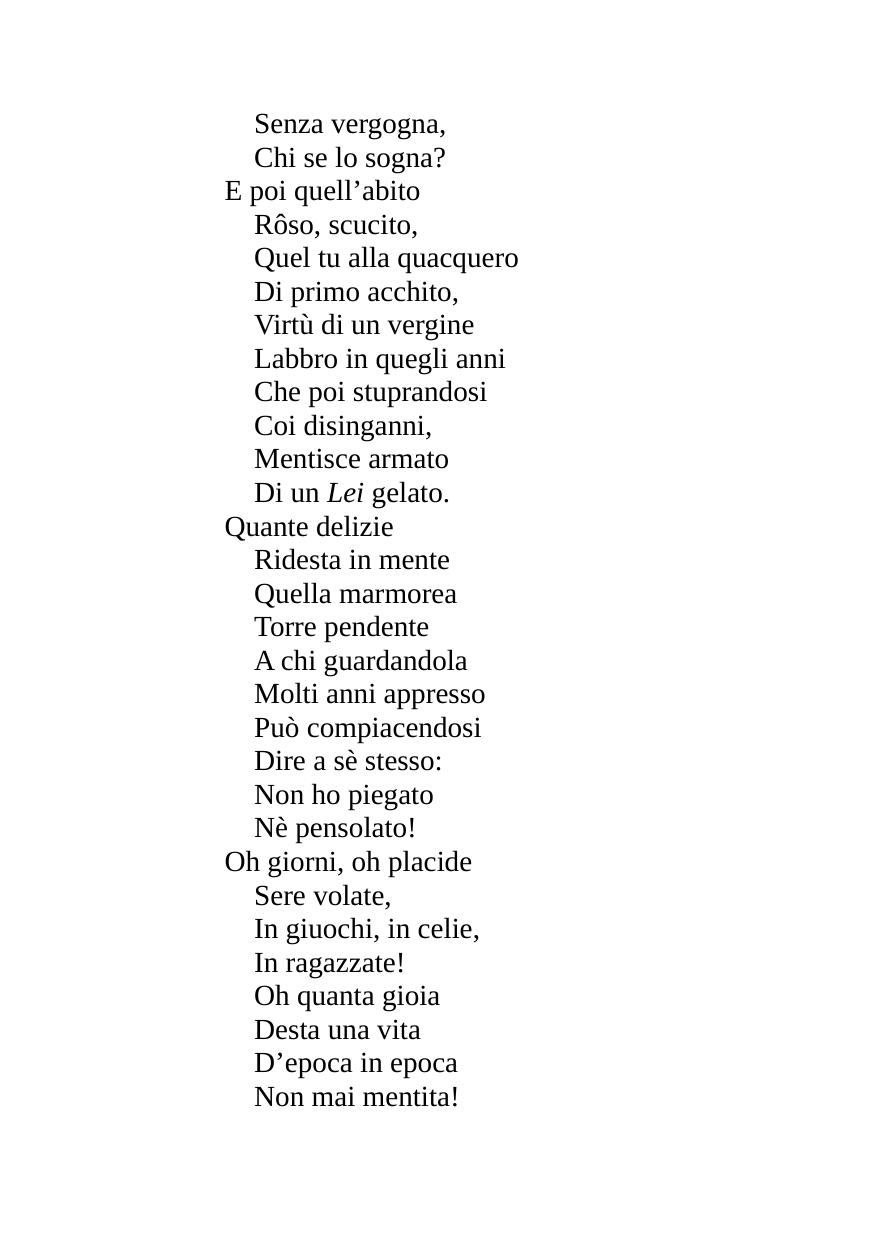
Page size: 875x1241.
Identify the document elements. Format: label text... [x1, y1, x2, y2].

text E poi quell’abito Rôso, scucito, Quel tu alla quacquero Di primo acchito, Virtù di un vergine Labbro in quegli anni Che poi stuprandosi Coi disinganni, Mentisce armato Di un Lei gelato. [224, 173, 768, 509]
text Senza vergogna, Chi se lo sogna? [224, 106, 768, 173]
text Oh giorni, oh placide Sere volate, In giuochi, in celie, In ragazzate! Oh quanta gioia Desta una vita D’epoca in epoca Non mai mentita! [224, 844, 768, 1112]
text Quante delizie Ridesta in mente Quella marmorea Torre pendente A chi guardandola Molti anni appresso Può compiacendosi Dire a sè stesso: Non ho piegato Nè pensolato! [224, 509, 768, 844]
